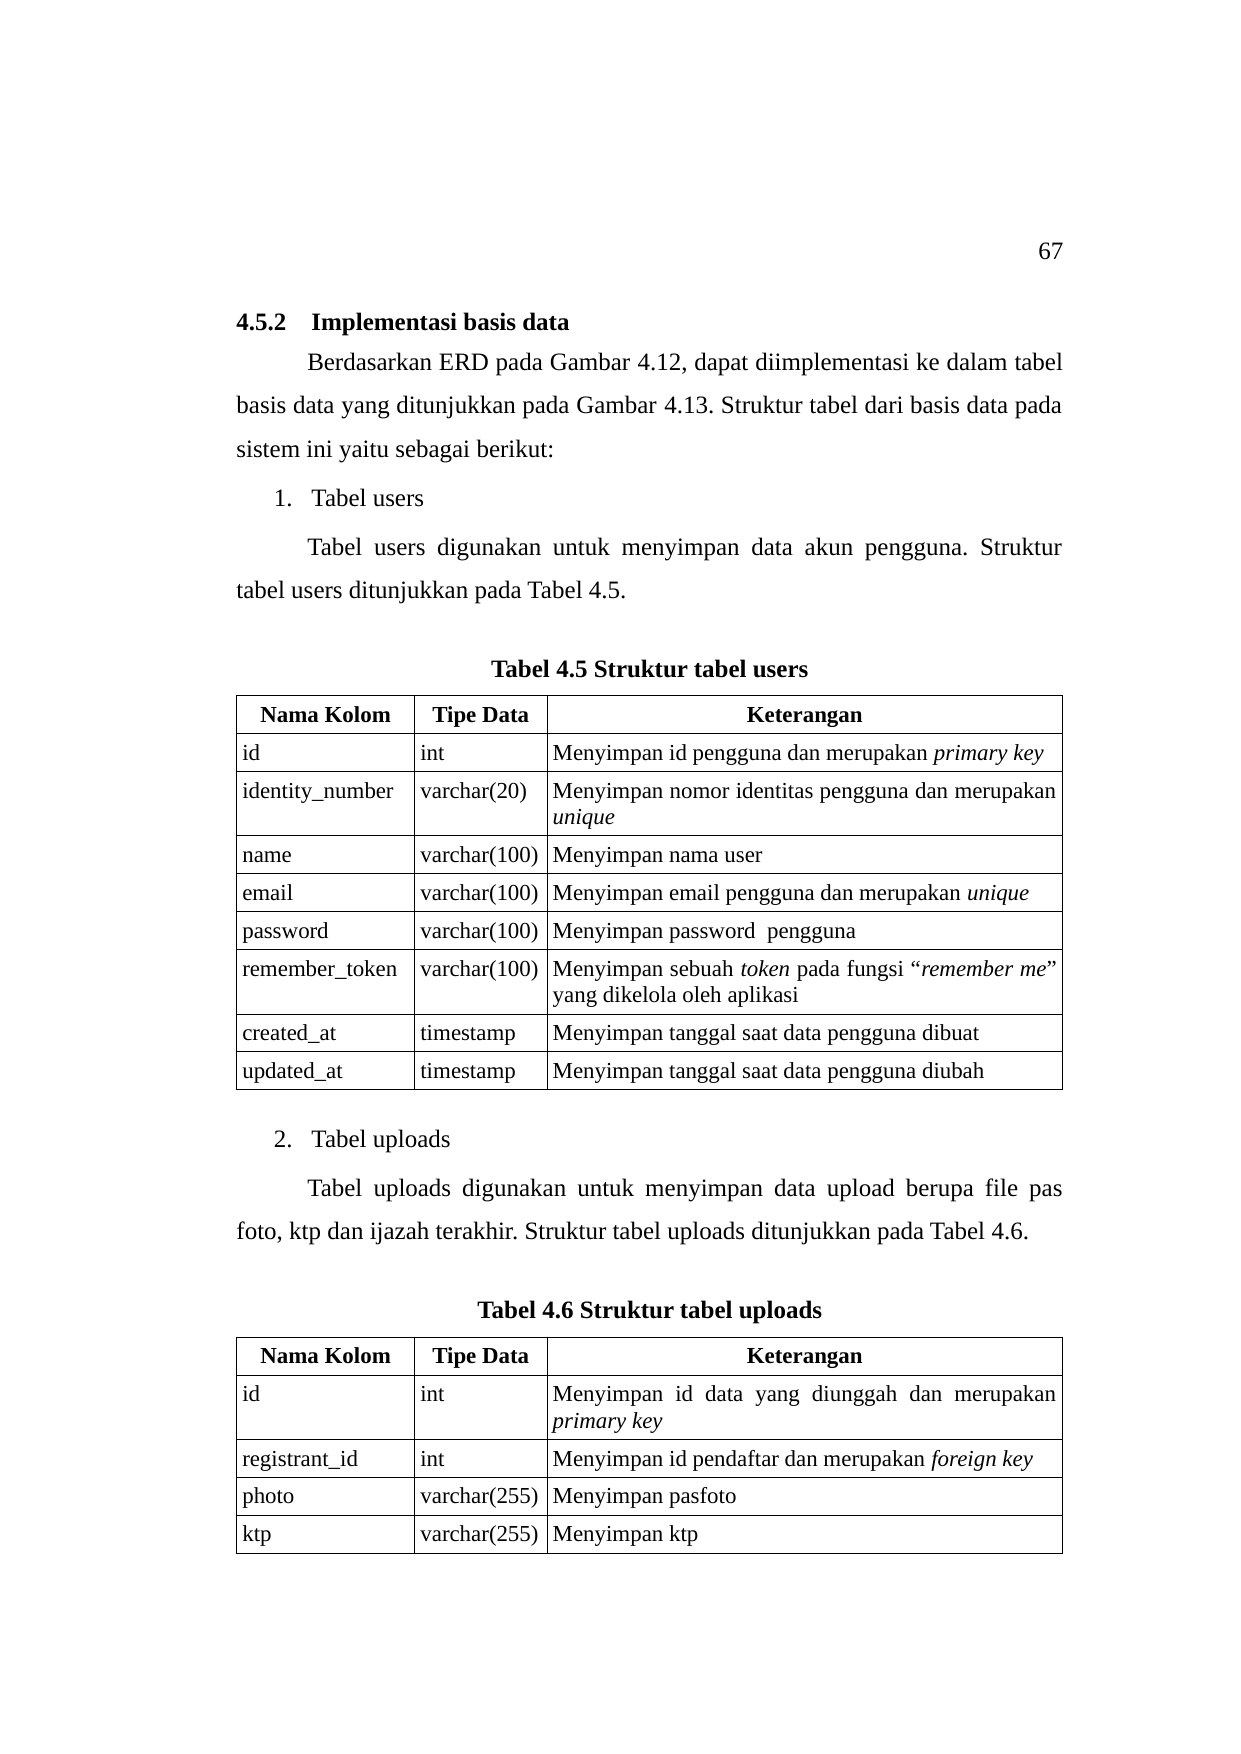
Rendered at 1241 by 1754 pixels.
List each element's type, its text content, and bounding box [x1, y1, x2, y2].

table_cell photo [237, 1478, 414, 1514]
table_cell Menyimpan ktp [548, 1516, 1062, 1552]
table_cell Menyimpan nomor identitas pengguna dan merupakan unique [548, 772, 1062, 835]
table_cell Menyimpan sebuah token pada fungsi “remember me” yang dikelola oleh aplikasi [548, 950, 1062, 1013]
table_cell varchar(100) [415, 950, 547, 1013]
list Tabel uploads [274, 1124, 1063, 1153]
table_header Nama Kolom [237, 696, 414, 733]
text Tabel uploads digunakan untuk menyimpan data upload berupa file pas foto, ktp dan ijazah terakhir. Struktur tabel uploads ditunjukkan pada Tabel 4.6. [236, 1173, 1063, 1245]
table_cell int [415, 734, 547, 771]
table_header Tipe Data [415, 696, 547, 733]
table_cell id [237, 734, 414, 771]
table_cell identity_number [237, 772, 414, 835]
table_cell timestamp [415, 1052, 547, 1089]
table_cell Menyimpan email pengguna dan merupakan unique [548, 874, 1062, 911]
list Tabel users [274, 483, 1063, 512]
table_cell varchar(255) [415, 1516, 547, 1552]
table_cell Menyimpan id data yang diunggah dan merupakan primary key [548, 1376, 1062, 1439]
table_cell created_at [237, 1015, 414, 1051]
table_cell remember_token [237, 950, 414, 1013]
table_cell name [237, 836, 414, 873]
table_cell Menyimpan tanggal saat data pengguna diubah [548, 1052, 1062, 1089]
text Tabel 4.6 Struktur tabel uploads [236, 1295, 1063, 1324]
table_header Keterangan [548, 1338, 1062, 1374]
table_cell password [237, 912, 414, 949]
table_cell int [415, 1440, 547, 1477]
table_cell ktp [237, 1516, 414, 1552]
table_cell int [415, 1376, 547, 1439]
table_cell varchar(100) [415, 836, 547, 873]
table_cell Menyimpan password pengguna [548, 912, 1062, 949]
table_cell Menyimpan nama user [548, 836, 1062, 873]
subtitle Implementasi basis data [236, 307, 1063, 336]
table_cell varchar(20) [415, 772, 547, 835]
table_cell Menyimpan pasfoto [548, 1478, 1062, 1514]
table_header Nama Kolom [237, 1338, 414, 1374]
table_cell Menyimpan tanggal saat data pengguna dibuat [548, 1015, 1062, 1051]
table_cell Menyimpan id pengguna dan merupakan primary key [548, 734, 1062, 771]
table_cell updated_at [237, 1052, 414, 1089]
table_cell registrant_id [237, 1440, 414, 1477]
table_cell email [237, 874, 414, 911]
table_cell varchar(100) [415, 874, 547, 911]
text Tabel users digunakan untuk menyimpan data akun pengguna. Struktur tabel users ditunjukkan pada Tabel 4.5. [236, 532, 1063, 604]
table_cell Menyimpan id pendaftar dan merupakan foreign key [548, 1440, 1062, 1477]
table_cell timestamp [415, 1015, 547, 1051]
table_cell id [237, 1376, 414, 1439]
table_header Tipe Data [415, 1338, 547, 1374]
table_cell varchar(100) [415, 912, 547, 949]
table_cell varchar(255) [415, 1478, 547, 1514]
text Berdasarkan ERD pada Gambar 4.12, dapat diimplementasi ke dalam tabel basis data yang ditunjukkan pada Gambar 4.13. Struktur tabel dari basis data pada sistem ini yaitu sebagai berikut: [236, 347, 1063, 462]
text Tabel 4.5 Struktur tabel users [236, 654, 1063, 683]
table_header Keterangan [548, 696, 1062, 733]
